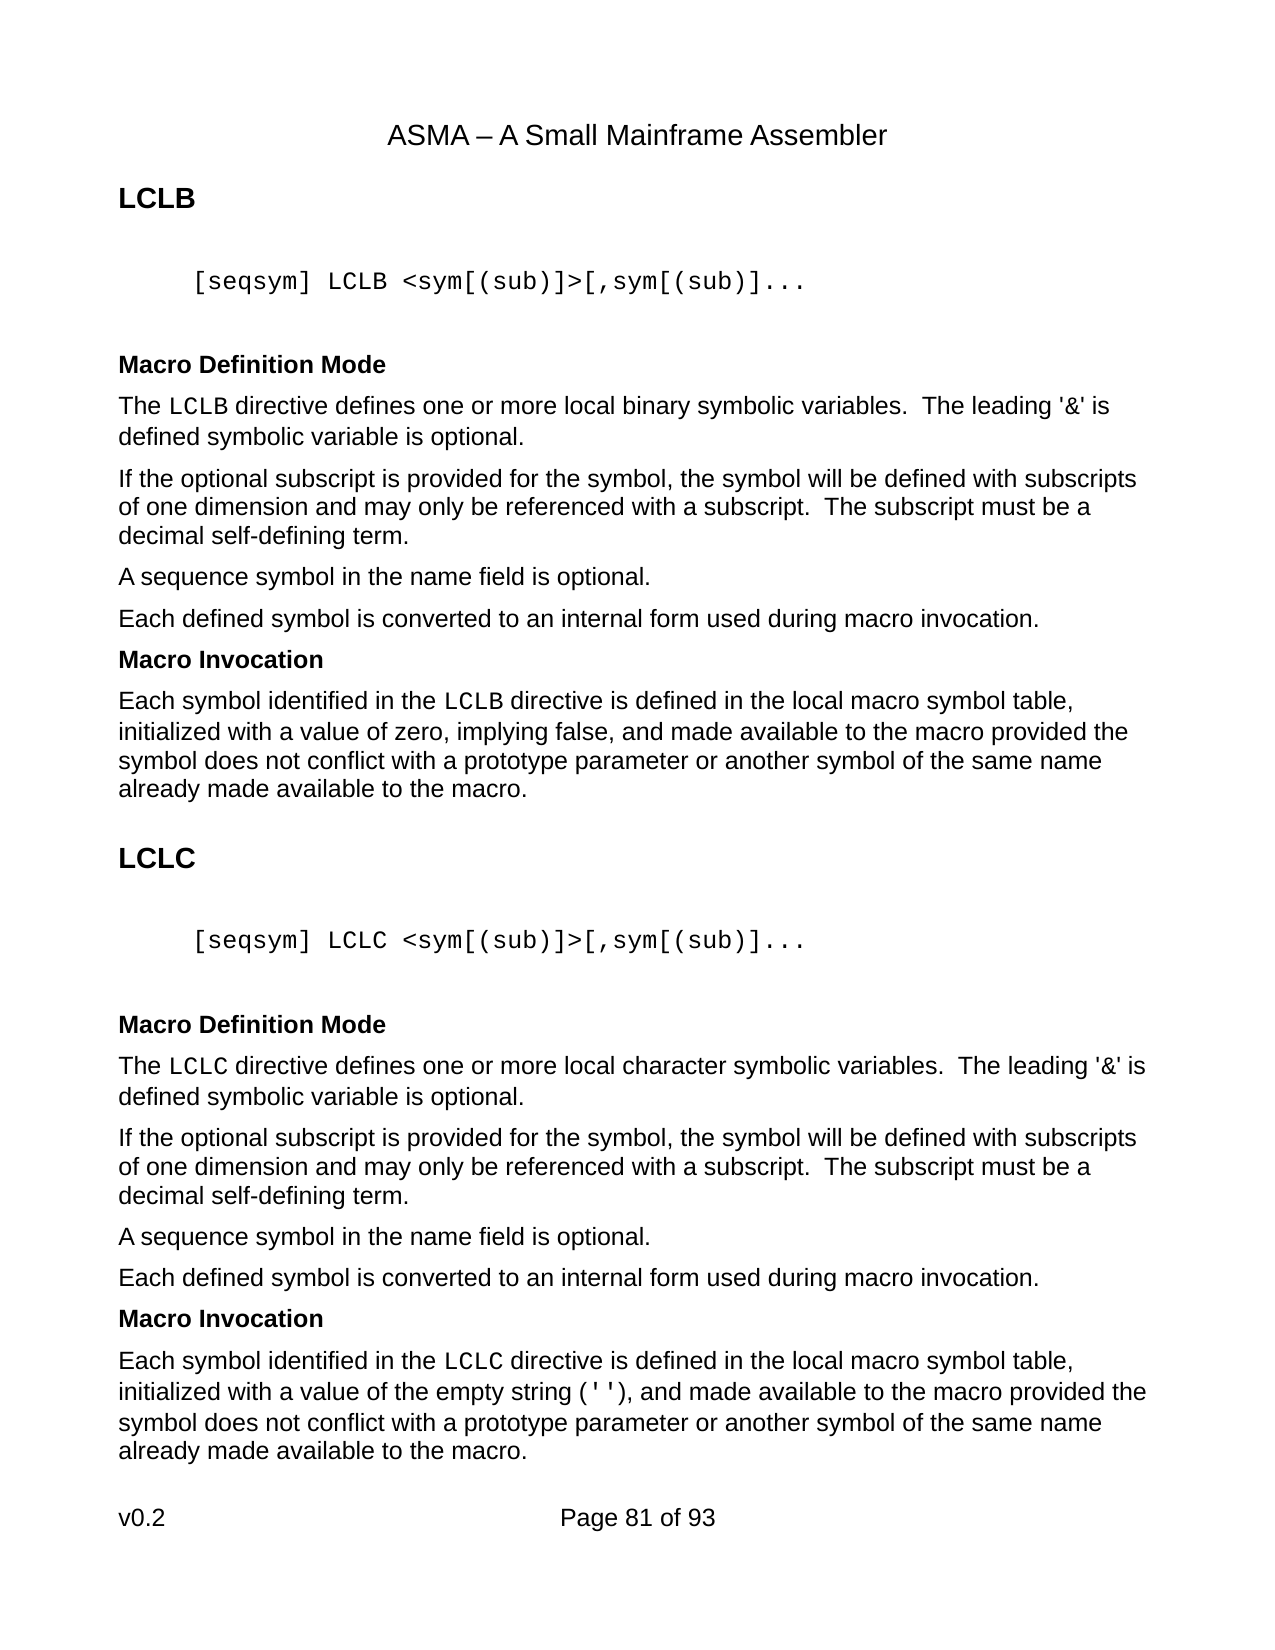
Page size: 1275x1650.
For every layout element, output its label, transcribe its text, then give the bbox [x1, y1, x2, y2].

text A sequence symbol in the name field is optional. [118, 562, 1157, 591]
text A sequence symbol in the name field is optional. [118, 1222, 1157, 1251]
text Macro Definition Mode [118, 350, 1157, 379]
subtitle LCLB [118, 181, 1157, 215]
text Macro Invocation [118, 645, 1157, 673]
text [seqsym] LCLB <sym[(sub)]>[,sym[(sub)]... [192, 268, 1157, 297]
text The LCLC directive defines one or more local character symbolic variables. The leading '&' is defined symbolic variable is optional. [118, 1051, 1157, 1111]
text Each defined symbol is converted to an internal form used during macro invocation. [118, 1263, 1157, 1292]
text Each symbol identified in the LCLC directive is defined in the local macro symbol table, initialized with a value of the empty string (''), and made available to the macro provided the symbol does not conflict with a prototype parameter or another symbol of the same name already made available to the macro. [118, 1346, 1157, 1465]
text Macro Invocation [118, 1304, 1157, 1333]
text The LCLB directive defines one or more local binary symbolic variables. The leading '&' is defined symbolic variable is optional. [118, 391, 1157, 451]
text Macro Definition Mode [118, 1010, 1157, 1038]
subtitle LCLC [118, 841, 1157, 874]
text Each symbol identified in the LCLB directive is defined in the local macro symbol table, initialized with a value of zero, implying false, and made available to the macro provided the symbol does not conflict with a prototype parameter or another symbol of the same name already made available to the macro. [118, 686, 1157, 803]
text Each defined symbol is converted to an internal form used during macro invocation. [118, 603, 1157, 632]
text If the optional subscript is provided for the symbol, the symbol will be defined with subscripts of one dimension and may only be referenced with a subscript. The subscript must be a decimal self-defining term. [118, 1123, 1157, 1209]
text [seqsym] LCLC <sym[(sub)]>[,sym[(sub)]... [192, 928, 1157, 956]
text If the optional subscript is provided for the symbol, the symbol will be defined with subscripts of one dimension and may only be referenced with a subscript. The subscript must be a decimal self-defining term. [118, 463, 1157, 550]
